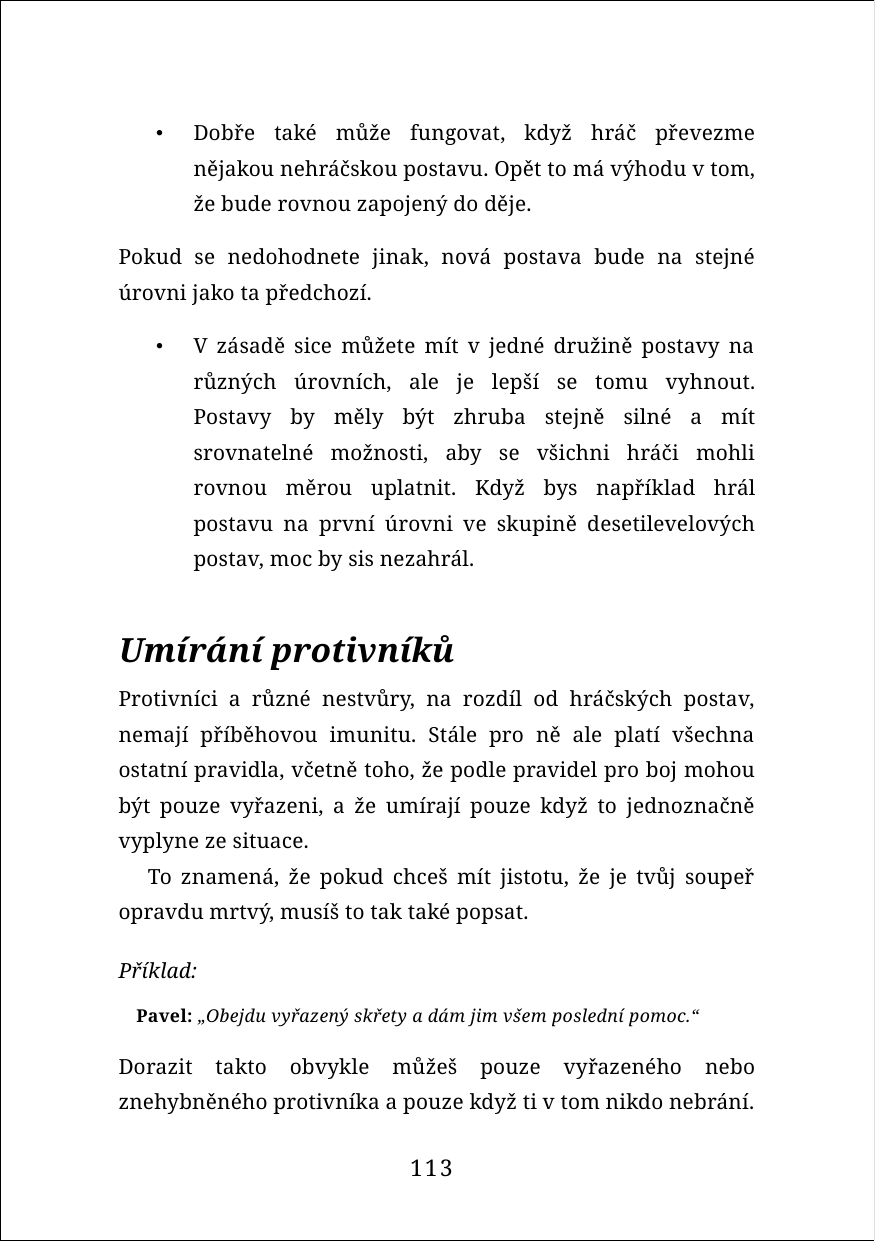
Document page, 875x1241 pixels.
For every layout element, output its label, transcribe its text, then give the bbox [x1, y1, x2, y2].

text Pokud se nedohodnete jinak, nová postava bude na stejné úrovni jako ta předchozí. [118, 242, 756, 306]
text Protivníci a různé nestvůry, na rozdíl od hráčských postav, nemají příběhovou imunitu. Stále pro ně ale platí všechna ostatní pravidla, včetně toho, že podle pravidel pro boj mohou být pouze vyřazeni, a že umírají pouze když to jednoznačně vyplyne ze situace. To znamená, že pokud chceš mít jistotu, že je tvůj soupeř opravdu mrtvý, musíš to tak také popsat. [118, 684, 756, 926]
list V zásadě sice můžete mít v jedné družině postavy na různých úrovních, ale je lepší se tomu vyhnout. Postavy by měly být zhruba stejně silné a mít srovnatelné možnosti, aby se všichni hráči mohli rovnou měrou uplatnit. Když bys například hrál postavu na první úrovni ve skupině desetilevelových postav, moc by sis nezahrál. [156, 331, 756, 573]
list Dobře také může fungovat, když hráč převezme nějakou nehráčskou postavu. Opět to má výhodu v tom, že bude rovnou zapojený do děje. [156, 118, 756, 218]
text Pavel: „Obejdu vyřazený skřety a dám jim všem poslední pomoc.“ [136, 1004, 756, 1028]
subtitle Umírání protivníků [118, 627, 756, 673]
text Příklad: [118, 957, 756, 985]
text Dorazit takto obvykle můžeš pouze vyřazeného nebo znehybněného protivníka a pouze když ti v tom nikdo nebrání. [118, 1052, 756, 1116]
